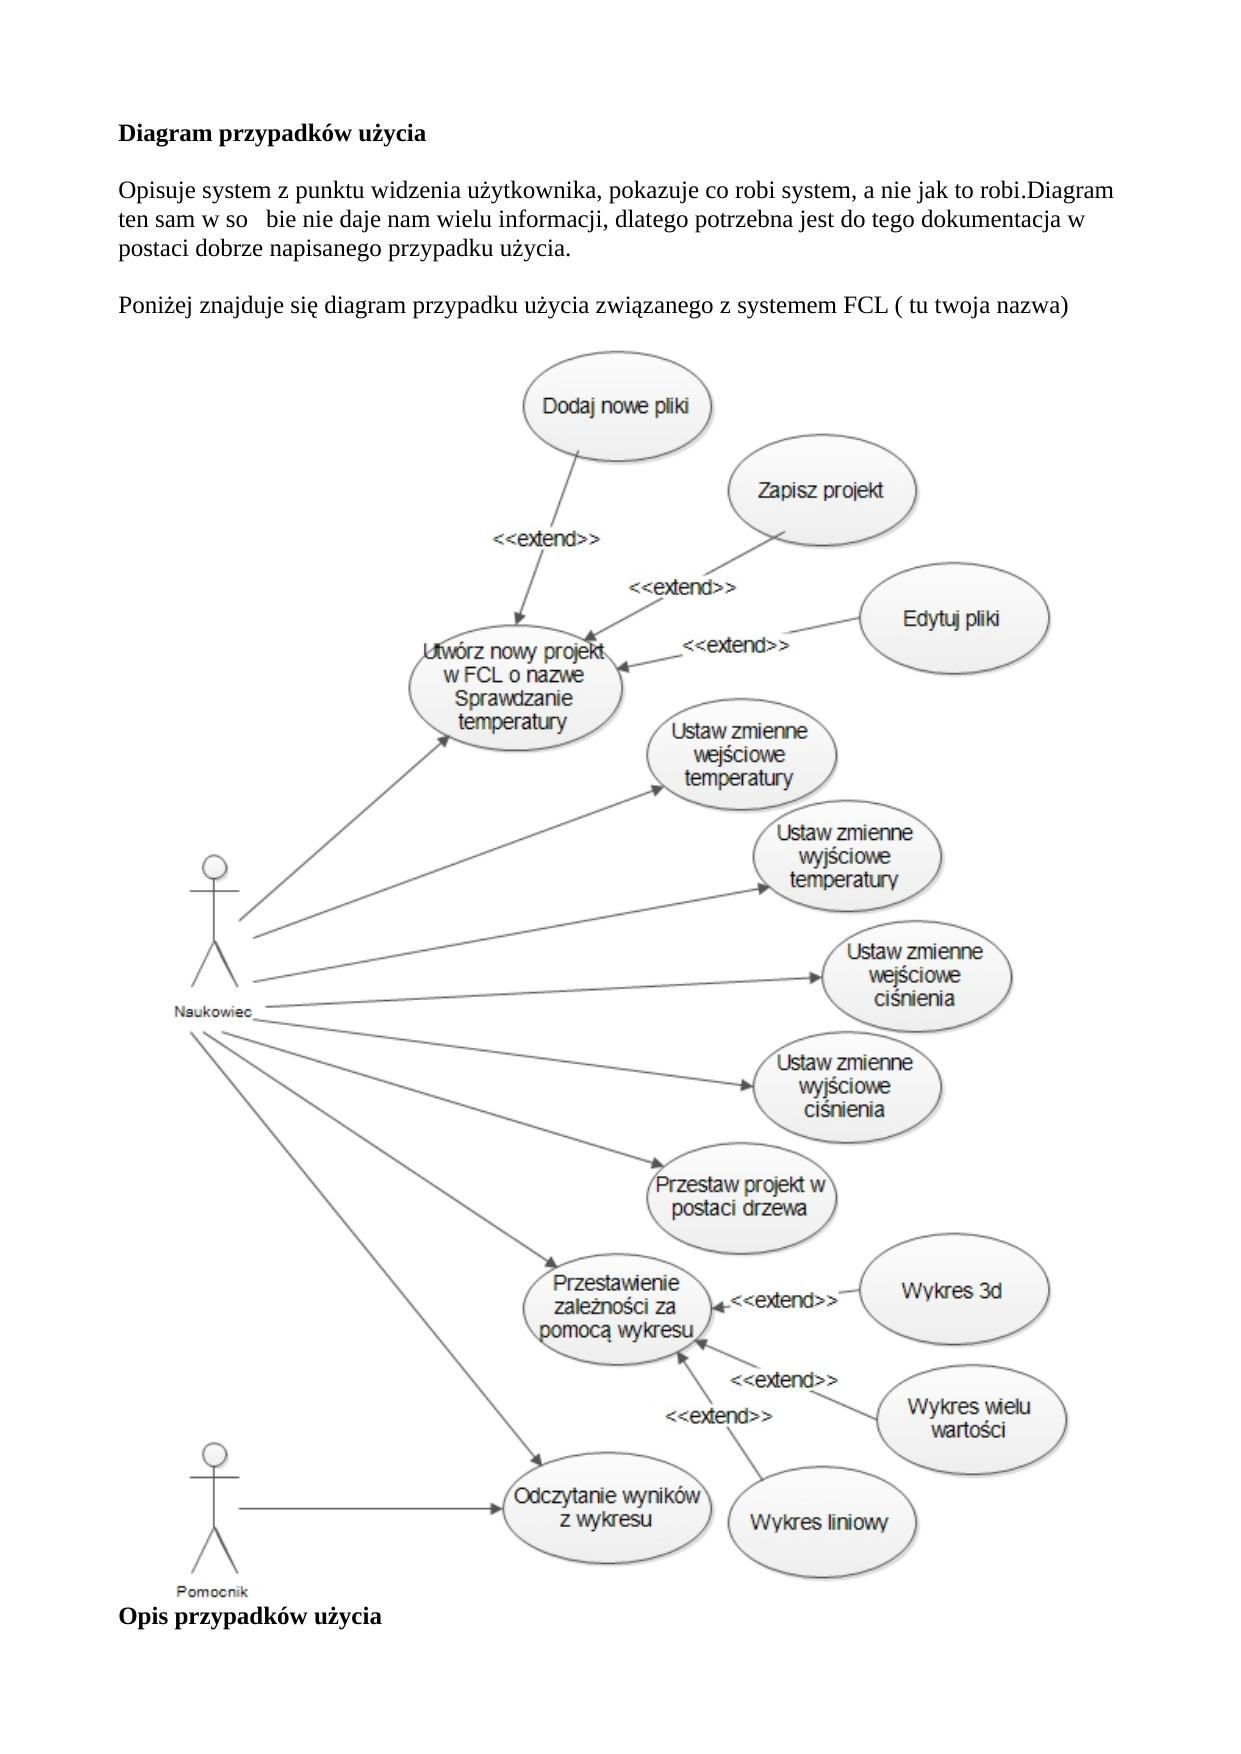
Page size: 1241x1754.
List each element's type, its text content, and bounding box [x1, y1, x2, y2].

text Poniżej znajduje się diagram przypadku użycia związanego z systemem FCL ( tu twoja nazwa) [118, 291, 1122, 319]
text Opisuje system z punktu widzenia użytkownika, pokazuje co robi system, a nie jak to robi.Diagram ten sam w so bie nie daje nam wielu informacji, dlatego potrzebna jest do tego dokumentacja w postaci dobrze napisanego przypadku użycia. [118, 176, 1122, 262]
text Diagram przypadków użycia [118, 118, 1122, 147]
picture [168, 348, 1072, 1602]
text Opis przypadków użycia [118, 1602, 1122, 1630]
